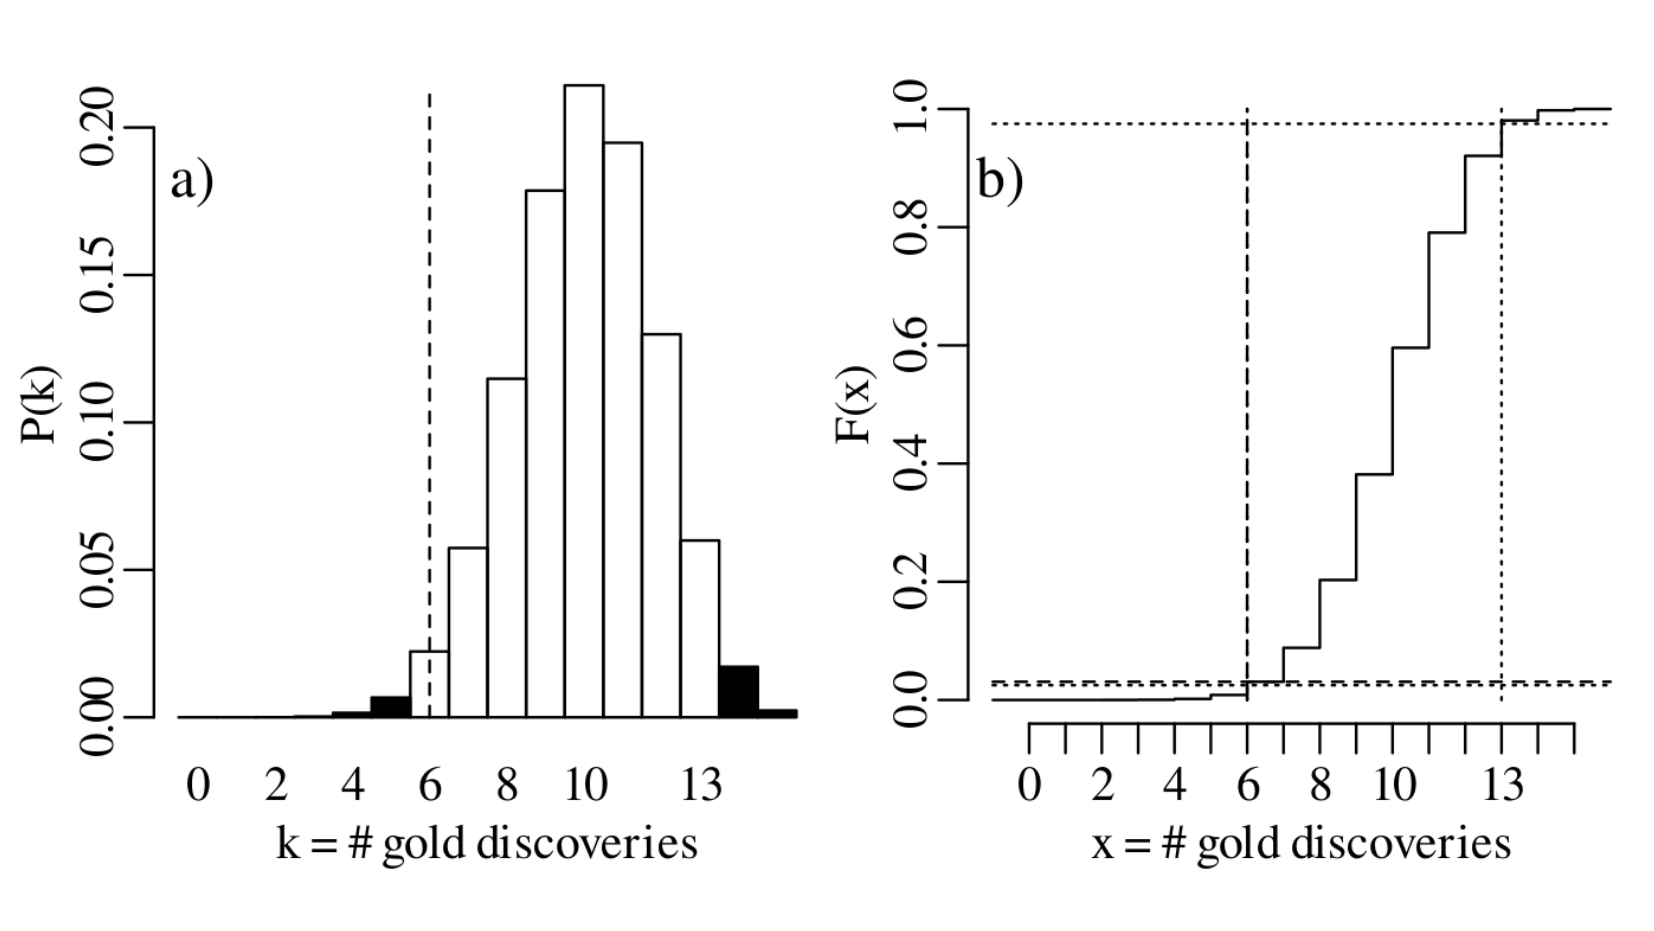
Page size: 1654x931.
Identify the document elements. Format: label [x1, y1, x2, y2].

picture [11, 70, 1619, 870]
